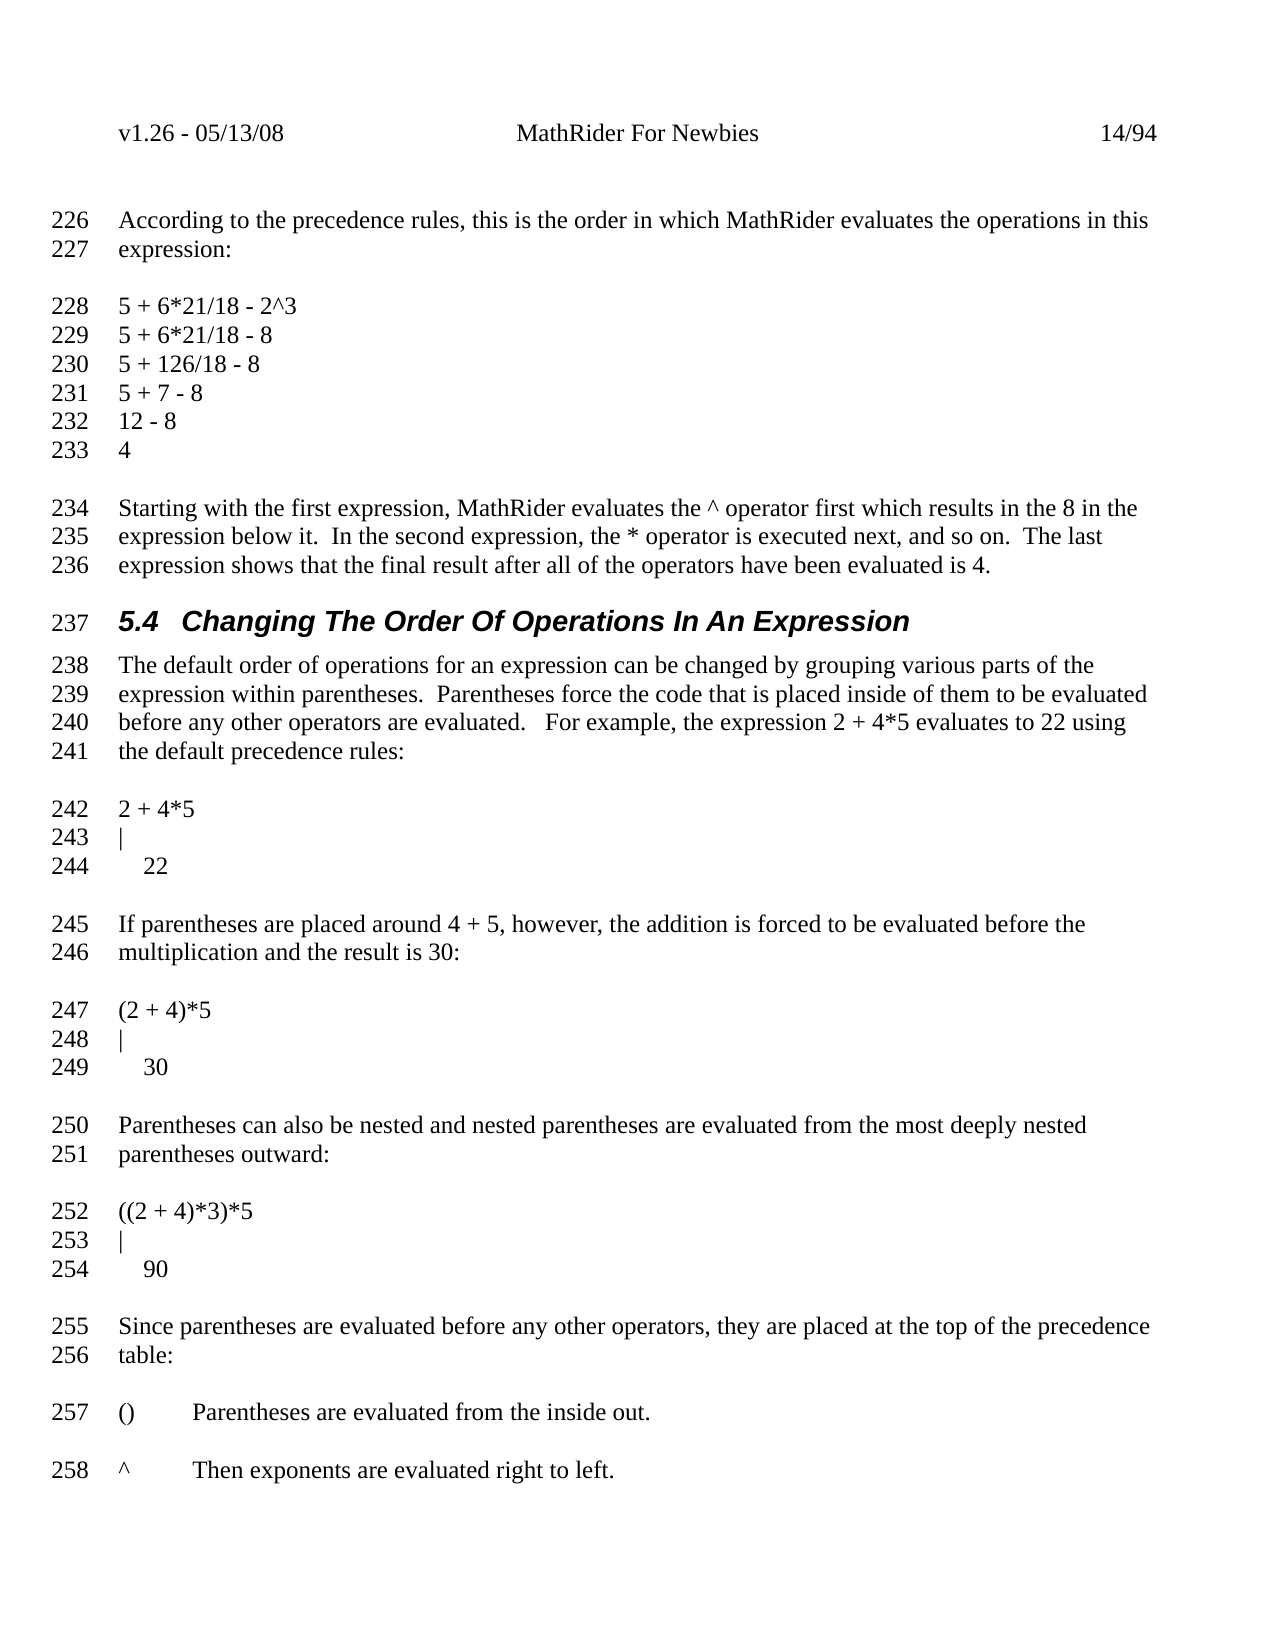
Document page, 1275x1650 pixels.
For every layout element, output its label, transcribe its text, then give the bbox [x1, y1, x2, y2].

text According to the precedence rules, this is the order in which MathRider evaluates the operations in this expression: [118, 205, 1157, 263]
text 12 - 8 [118, 406, 1157, 435]
text Starting with the first expression, MathRider evaluates the ^ operator first which results in the 8 in the expression below it. In the second expression, the * operator is executed next, and so on. The last expression shows that the final result after all of the operators have been evaluated is 4. [118, 493, 1157, 579]
text 5 + 126/18 - 8 [118, 349, 1157, 378]
text (2 + 4)*5 [118, 995, 1157, 1024]
text The default order of operations for an expression can be changed by grouping various parts of the expression within parentheses. Parentheses force the code that is placed inside of them to be evaluated before any other operators are evaluated. For example, the expression 2 + 4*5 evaluates to 22 using the default precedence rules: [118, 650, 1157, 765]
text Parentheses can also be nested and nested parentheses are evaluated from the most deeply nested parentheses outward: [118, 1110, 1157, 1167]
text 30 [118, 1052, 1157, 1081]
text 4 [118, 435, 1157, 464]
text If parentheses are placed around 4 + 5, however, the addition is forced to be evaluated before the multiplication and the result is 30: [118, 909, 1157, 966]
text ^ Then exponents are evaluated right to left. [118, 1455, 1157, 1484]
text | [118, 1024, 1157, 1052]
text 5 + 6*21/18 - 2^3 [118, 291, 1157, 320]
subtitle Changing The Order Of Operations In An Expression [118, 604, 1157, 637]
text 22 [118, 851, 1157, 880]
text | [118, 1225, 1157, 1254]
text 90 [118, 1254, 1157, 1282]
text 5 + 7 - 8 [118, 378, 1157, 406]
text 5 + 6*21/18 - 8 [118, 320, 1157, 349]
text 2 + 4*5 [118, 794, 1157, 822]
text () Parentheses are evaluated from the inside out. [118, 1397, 1157, 1426]
text Since parentheses are evaluated before any other operators, they are placed at the top of the precedence table: [118, 1311, 1157, 1369]
text ((2 + 4)*3)*5 [118, 1196, 1157, 1225]
text | [118, 822, 1157, 851]
